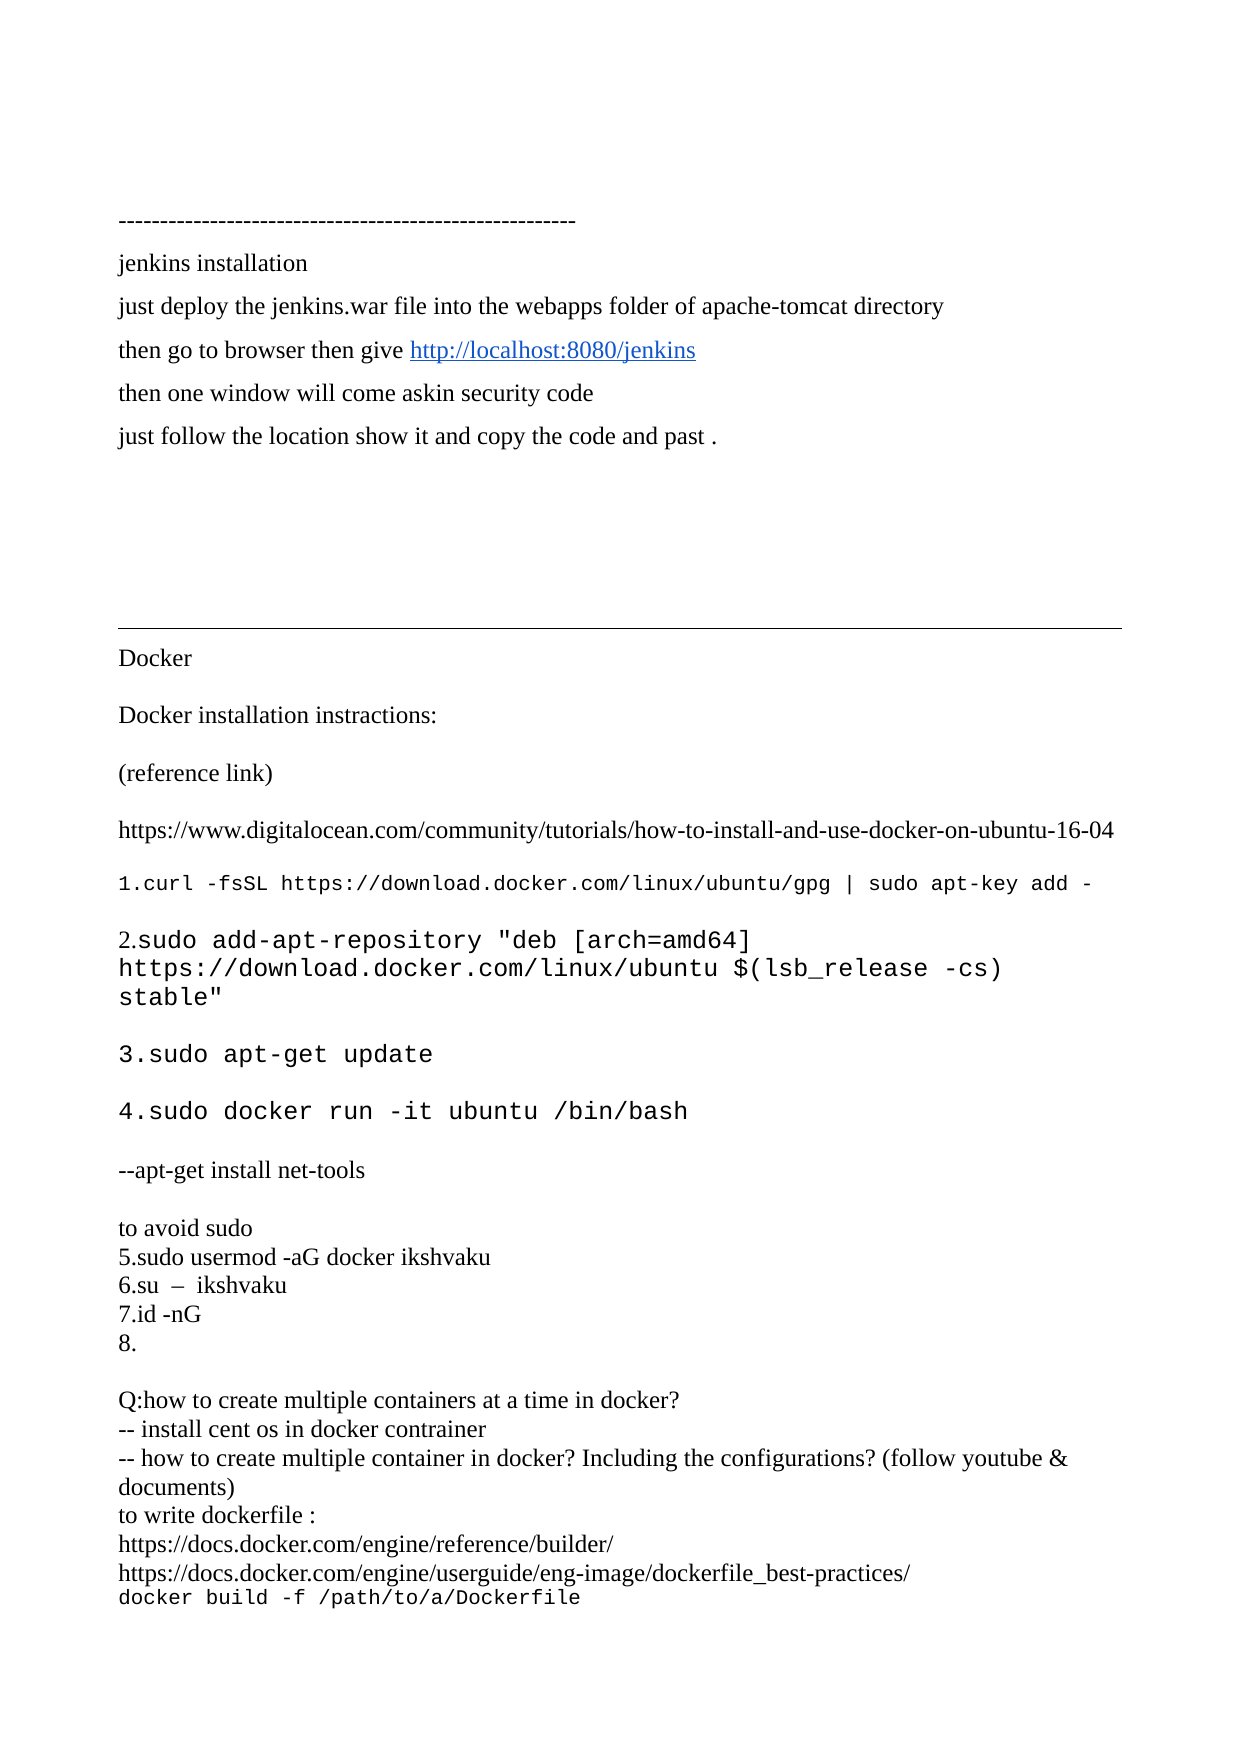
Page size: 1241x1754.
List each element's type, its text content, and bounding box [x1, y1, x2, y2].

text 6.su – ikshvaku [118, 1271, 1122, 1299]
text -- how to create multiple container in docker? Including the configurations? (follow youtube & documents) [118, 1443, 1122, 1501]
text -- install cent os in docker contrainer [118, 1414, 1122, 1443]
text docker build -f /path/to/a/Dockerfile [118, 1587, 1122, 1611]
text --apt-get install net-tools [118, 1156, 1122, 1184]
text just deploy the jenkins.war file into the webapps folder of apache-tomcat directory [118, 291, 1122, 320]
text ------------------------------------------------------- [118, 205, 1122, 233]
text just follow the location show it and copy the code and past . [118, 421, 1122, 450]
text then go to browser then give http://localhost:8080/jenkins [118, 335, 1122, 363]
text jenkins installation [118, 248, 1122, 277]
text Q:how to create multiple containers at a time in docker? [118, 1386, 1122, 1414]
text Docker installation instractions: [118, 700, 1122, 729]
text 3.sudo apt-get update [118, 1041, 1122, 1070]
text https://docs.docker.com/engine/userguide/eng-image/dockerfile_best-practices/ [118, 1558, 1122, 1587]
text 7.id -nG [118, 1299, 1122, 1328]
text Docker [118, 643, 1122, 672]
text https://docs.docker.com/engine/reference/builder/ [118, 1529, 1122, 1558]
text to avoid sudo [118, 1213, 1122, 1242]
text 1.curl -fsSL https://download.docker.com/linux/ubuntu/gpg | sudo apt-key add - [118, 873, 1122, 896]
text 8. [118, 1328, 1122, 1357]
text (reference link) [118, 758, 1122, 787]
text then one window will come askin security code [118, 378, 1122, 407]
text to write dockerfile : [118, 1501, 1122, 1529]
text https://www.digitalocean.com/community/tutorials/how-to-install-and-use-docker-on-ubuntu-16-04 [118, 815, 1122, 844]
text 5.sudo usermod -aG docker ikshvaku [118, 1242, 1122, 1271]
text 4.sudo docker run -it ubuntu /bin/bash [118, 1098, 1122, 1127]
text 2.sudo add-apt-repository "deb [arch=amd64] https://download.docker.com/linux/ubuntu $(lsb_release -cs) stable" [118, 925, 1122, 1013]
